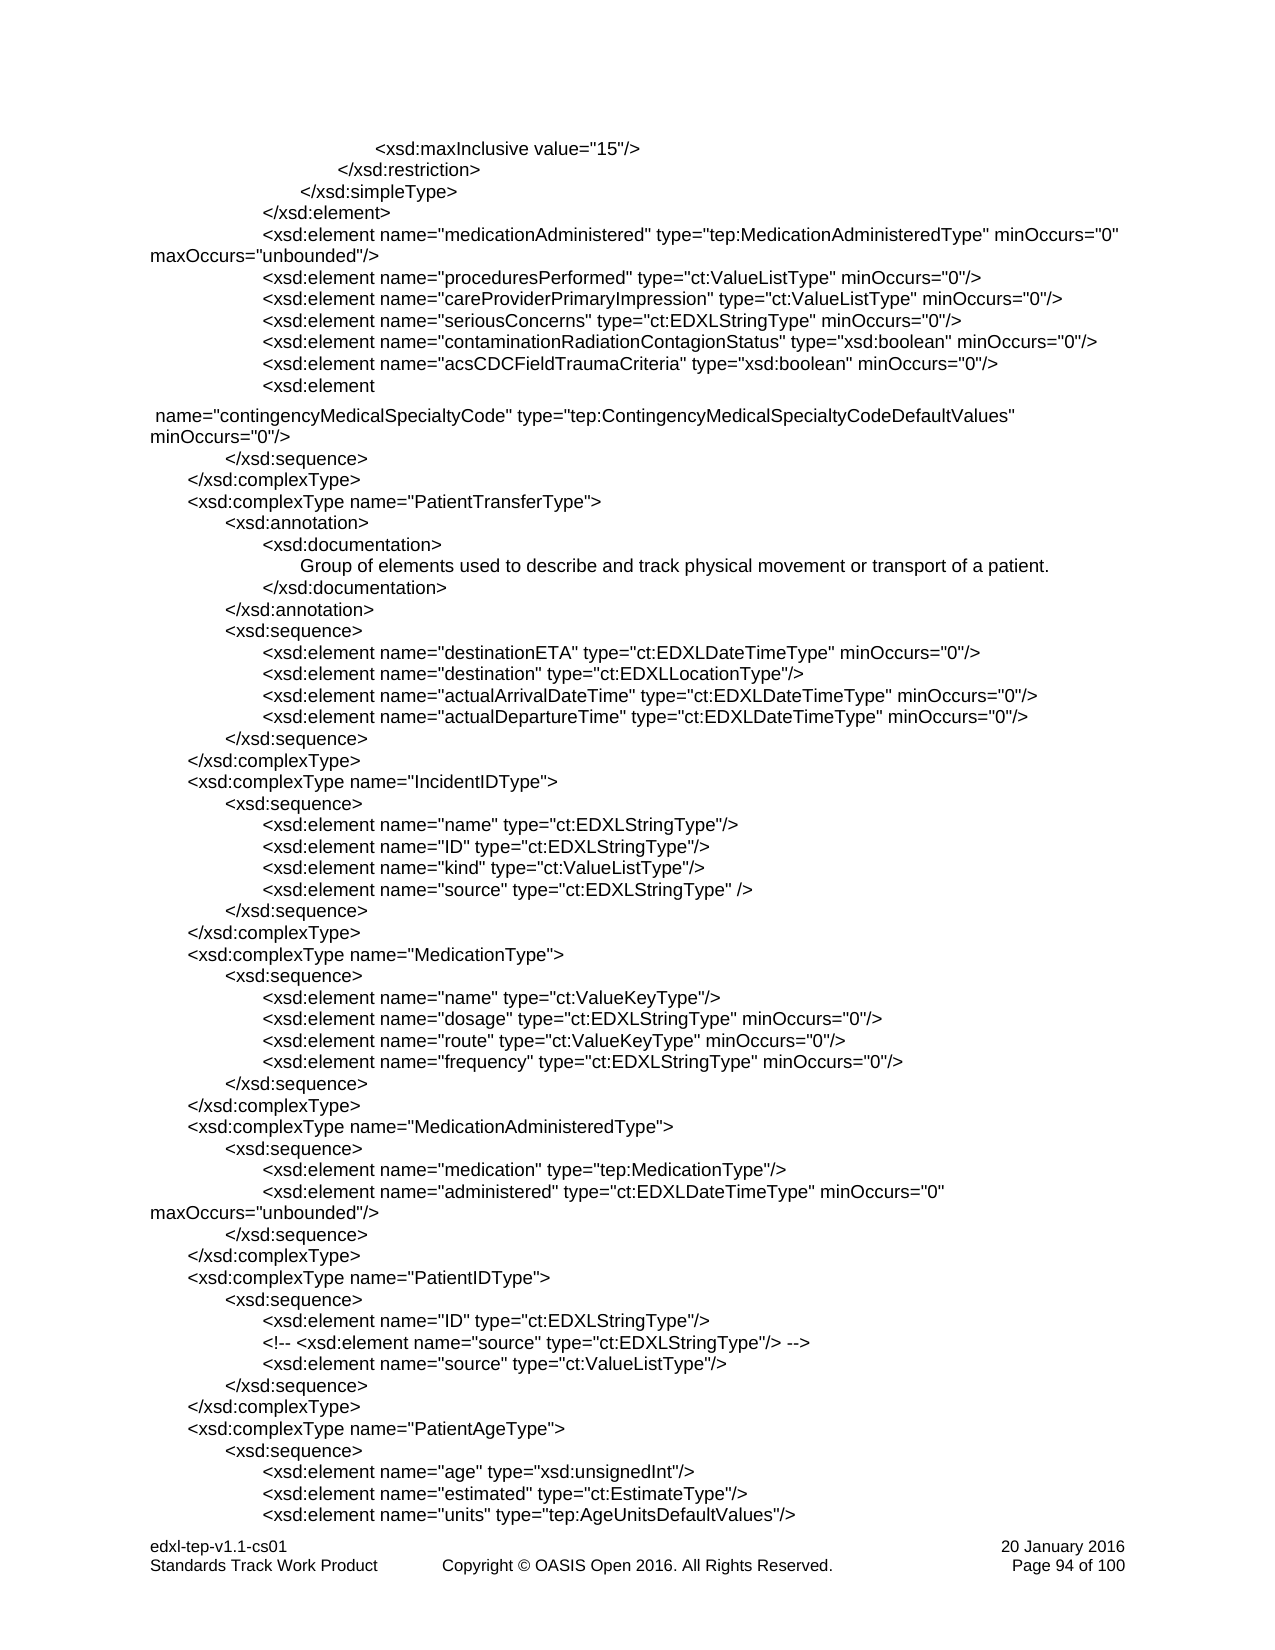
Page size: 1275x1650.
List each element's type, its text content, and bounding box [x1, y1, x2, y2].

text <xsd:maxInclusive value="15"/> </xsd:restriction> </xsd:simpleType> </xsd:element> <xsd:element name="medicationAdministered" type="tep:MedicationAdministeredType" minOccurs="0" maxOccurs="unbounded"/> <xsd:element name="proceduresPerformed" type="ct:ValueListType" minOccurs="0"/> <xsd:element name="careProviderPrimaryImpression" type="ct:ValueListType" minOccurs="0"/> <xsd:element name="seriousConcerns" type="ct:EDXLStringType" minOccurs="0"/> <xsd:element name="contaminationRadiationContagionStatus" type="xsd:boolean" minOccurs="0"/> <xsd:element name="acsCDCFieldTraumaCriteria" type="xsd:boolean" minOccurs="0"/> <xsd:element [150, 137, 1125, 396]
text name="contingencyMedicalSpecialtyCode" type="tep:ContingencyMedicalSpecialtyCodeDefaultValues" minOccurs="0"/> </xsd:sequence> </xsd:complexType> <xsd:complexType name="PatientTransferType"> <xsd:annotation> <xsd:documentation> Group of elements used to describe and track physical movement or transport of a patient. </xsd:documentation> </xsd:annotation> <xsd:sequence> <xsd:element name="destinationETA" type="ct:EDXLDateTimeType" minOccurs="0"/> <xsd:element name="destination" type="ct:EDXLLocationType"/> <xsd:element name="actualArrivalDateTime" type="ct:EDXLDateTimeType" minOccurs="0"/> <xsd:element name="actualDepartureTime" type="ct:EDXLDateTimeType" minOccurs="0"/> </xsd:sequence> </xsd:complexType> <xsd:complexType name="IncidentIDType"> <xsd:sequence> <xsd:element name="name" type="ct:EDXLStringType"/> <xsd:element name="ID" type="ct:EDXLStringType"/> <xsd:element name="kind" type="ct:ValueListType"/> <xsd:element name="source" type="ct:EDXLStringType" /> </xsd:sequence> </xsd:complexType> <xsd:complexType name="MedicationType"> <xsd:sequence> <xsd:element name="name" type="ct:ValueKeyType"/> <xsd:element name="dosage" type="ct:EDXLStringType" minOccurs="0"/> <xsd:element name="route" type="ct:ValueKeyType" minOccurs="0"/> <xsd:element name="frequency" type="ct:EDXLStringType" minOccurs="0"/> </xsd:sequence> </xsd:complexType> <xsd:complexType name="MedicationAdministeredType"> <xsd:sequence> <xsd:element name="medication" type="tep:MedicationType"/> <xsd:element name="administered" type="ct:EDXLDateTimeType" minOccurs="0" maxOccurs="unbounded"/> </xsd:sequence> </xsd:complexType> <xsd:complexType name="PatientIDType"> <xsd:sequence> <xsd:element name="ID" type="ct:EDXLStringType"/> <!-- <xsd:element name="source" type="ct:EDXLStringType"/> --> <xsd:element name="source" type="ct:ValueListType"/> </xsd:sequence> </xsd:complexType> <xsd:complexType name="PatientAgeType"> <xsd:sequence> <xsd:element name="age" type="xsd:unsignedInt"/> <xsd:element name="estimated" type="ct:EstimateType"/> <xsd:element name="units" type="tep:AgeUnitsDefaultValues"/> [150, 404, 1125, 1526]
